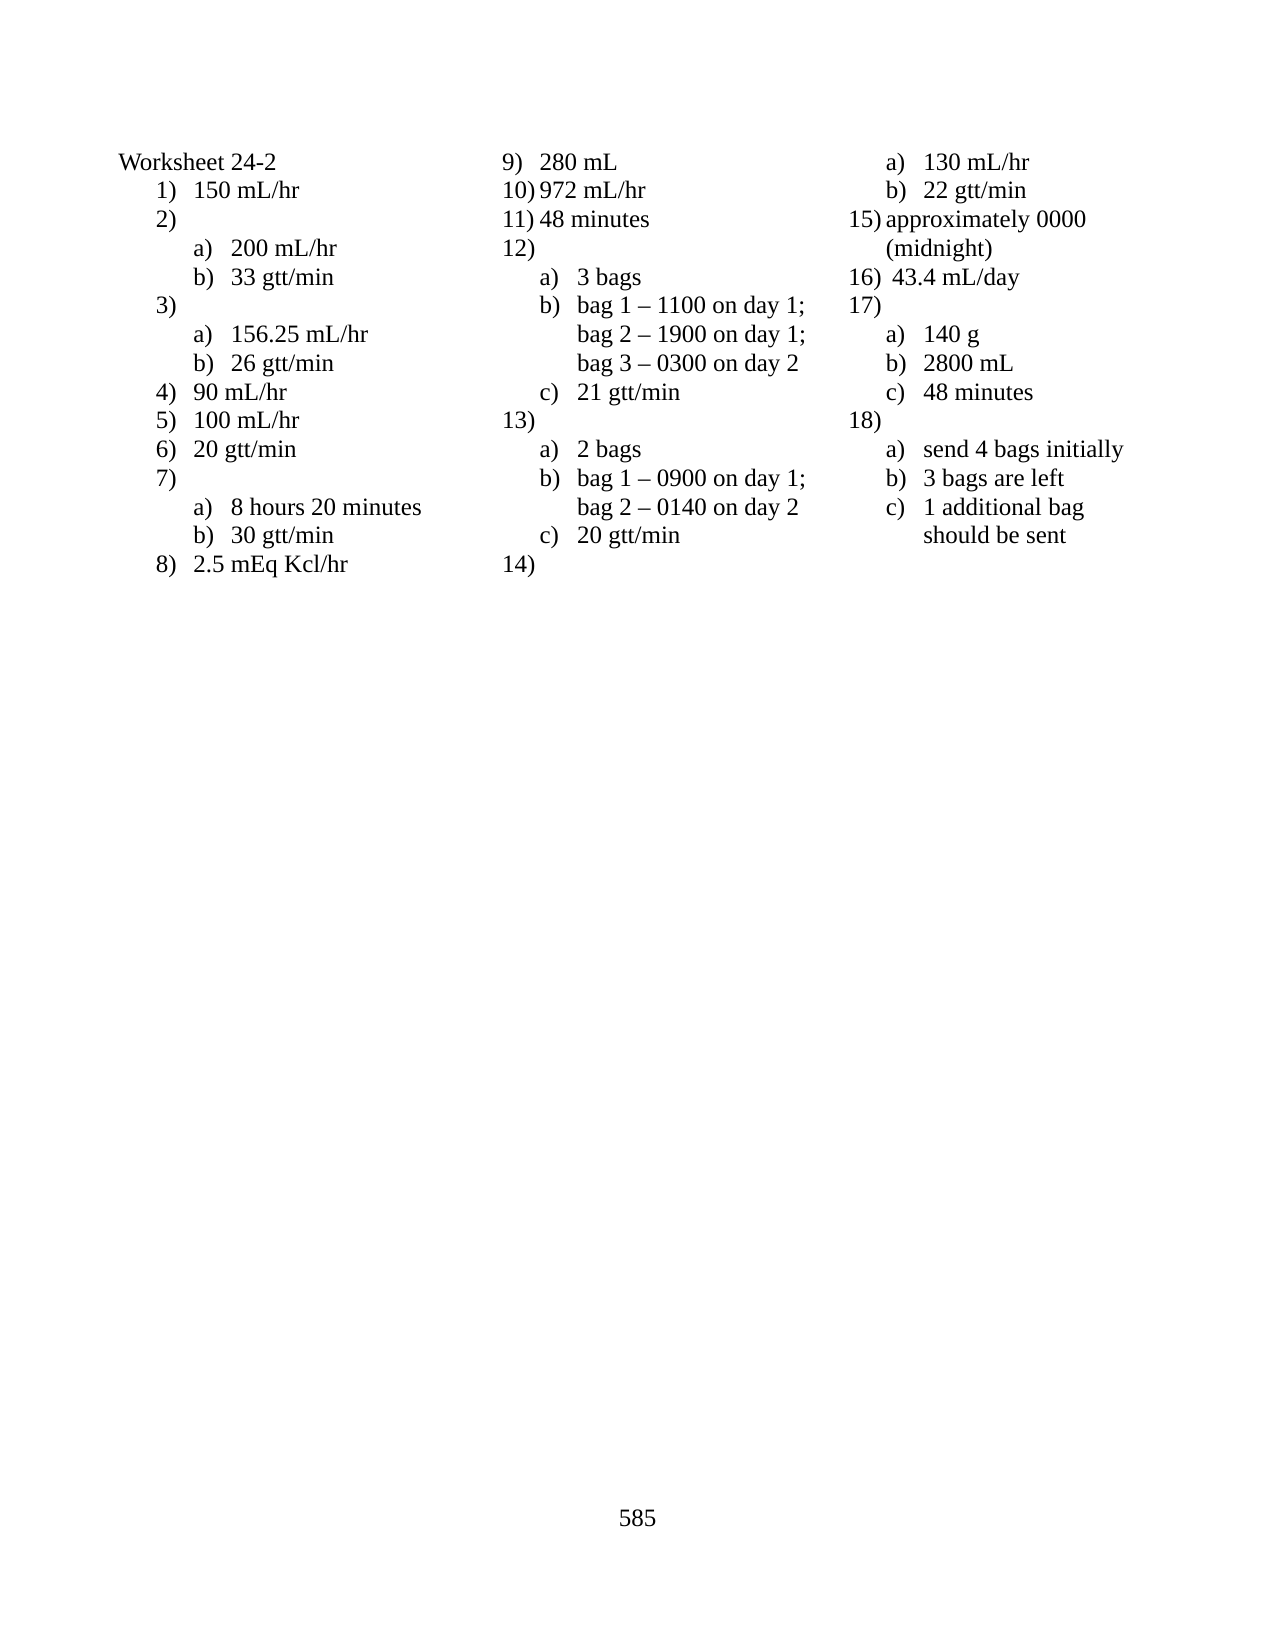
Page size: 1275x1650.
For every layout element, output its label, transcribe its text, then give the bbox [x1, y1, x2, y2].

list 156.25 mL/hr [193, 319, 464, 348]
list 48 minutes [502, 204, 811, 233]
list 1 additional bag should be sent [886, 492, 1157, 549]
list 140 g [886, 319, 1157, 348]
list 20 gtt/min [156, 434, 464, 463]
list 48 minutes [886, 377, 1157, 406]
list 150 mL/hr [156, 176, 464, 204]
list 33 gtt/min [193, 262, 464, 291]
list 2 bags [539, 434, 811, 463]
list 8 hours 20 minutes [193, 492, 464, 521]
list 21 gtt/min [539, 377, 811, 406]
list 20 gtt/min [539, 521, 811, 549]
list 200 mL/hr [193, 233, 464, 262]
list 26 gtt/min [193, 348, 464, 377]
list 2.5 mEq Kcl/hr [156, 549, 464, 578]
list 22 gtt/min [886, 176, 1157, 204]
list 3 bags are left [886, 463, 1157, 492]
list 130 mL/hr [886, 147, 1157, 176]
list 3 bags [539, 262, 811, 291]
list send 4 bags initially [886, 434, 1157, 463]
list 30 gtt/min [193, 521, 464, 549]
list 972 mL/hr [502, 176, 811, 204]
list 43.4 mL/day [848, 262, 1157, 291]
list approximately 0000 (midnight) [848, 204, 1157, 262]
text Worksheet 24-2 [118, 147, 464, 176]
list 280 mL [502, 147, 811, 176]
list bag 1 – 1100 on day 1; bag 2 – 1900 on day 1; bag 3 – 0300 on day 2 [539, 291, 811, 377]
list 100 mL/hr [156, 406, 464, 434]
list bag 1 – 0900 on day 1; bag 2 – 0140 on day 2 [539, 463, 811, 521]
list 2800 mL [886, 348, 1157, 377]
list 90 mL/hr [156, 377, 464, 406]
